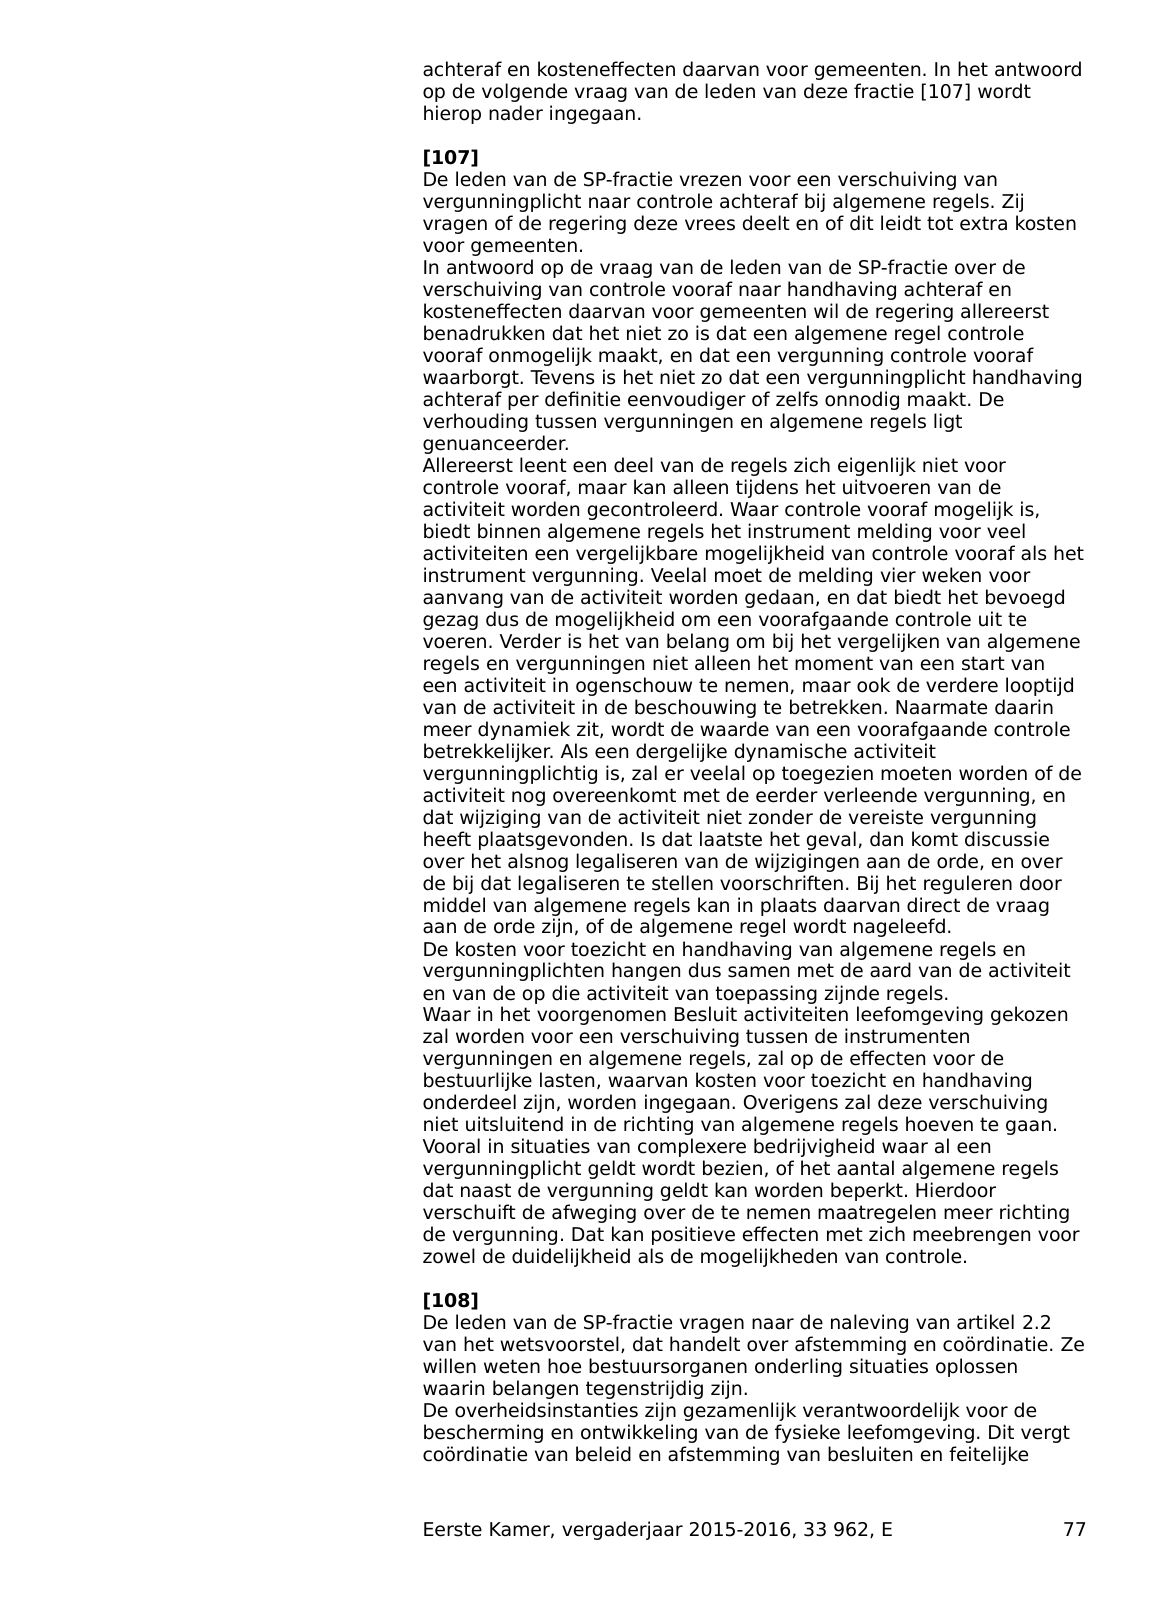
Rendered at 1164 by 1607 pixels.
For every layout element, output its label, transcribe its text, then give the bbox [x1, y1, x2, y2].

text De overheidsinstanties zijn gezamenlijk verantwoordelijk voor de bescherming en ontwikkeling van de fysieke leefomgeving. Dit vergt coördinatie van beleid en afstemming van besluiten en feitelijke [422, 1400, 1087, 1466]
text Waar in het voorgenomen Besluit activiteiten leefomgeving gekozen zal worden voor een verschuiving tussen de instrumenten vergunningen en algemene regels, zal op de effecten voor de bestuurlijke lasten, waarvan kosten voor toezicht en handhaving onderdeel zijn, worden ingegaan. Overigens zal deze verschuiving niet uitsluitend in de richting van algemene regels hoeven te gaan. Vooral in situaties van complexere bedrijvigheid waar al een vergunningplicht geldt wordt bezien, of het aantal algemene regels dat naast de vergunning geldt kan worden beperkt. Hierdoor verschuift de afweging over de te nemen maatregelen meer richting de vergunning. Dat kan positieve effecten met zich meebrengen voor zowel de duidelijkheid als de mogelijkheden van controle. [422, 1004, 1087, 1268]
text De kosten voor toezicht en handhaving van algemene regels en vergunningplichten hangen dus samen met de aard van de activiteit en van de op die activiteit van toepassing zijnde regels. [422, 938, 1087, 1004]
text Allereerst leent een deel van de regels zich eigenlijk niet voor controle vooraf, maar kan alleen tijdens het uitvoeren van de activiteit worden gecontroleerd. Waar controle vooraf mogelijk is, biedt binnen algemene regels het instrument melding voor veel activiteiten een vergelijkbare mogelijkheid van controle vooraf als het instrument vergunning. Veelal moet de melding vier weken voor aanvang van de activiteit worden gedaan, en dat biedt het bevoegd gezag dus de mogelijkheid om een voorafgaande controle uit te voeren. Verder is het van belang om bij het vergelijken van algemene regels en vergunningen niet alleen het moment van een start van een activiteit in ogenschouw te nemen, maar ook de verdere looptijd van de activiteit in de beschouwing te betrekken. Naarmate daarin meer dynamiek zit, wordt de waarde van een voorafgaande controle betrekkelijker. Als een dergelijke dynamische activiteit vergunningplichtig is, zal er veelal op toegezien moeten worden of de activiteit nog overeenkomt met de eerder verleende vergunning, en dat wijziging van de activiteit niet zonder de vereiste vergunning heeft plaatsgevonden. Is dat laatste het geval, dan komt discussie over het alsnog legaliseren van de wijzigingen aan de orde, en over de bij dat legaliseren te stellen voorschriften. Bij het reguleren door middel van algemene regels kan in plaats daarvan direct de vraag aan de orde zijn, of de algemene regel wordt nageleefd. [422, 455, 1087, 938]
text [107] [422, 147, 1087, 169]
text De leden van de SP-fractie vragen naar de naleving van artikel 2.2 van het wetsvoorstel, dat handelt over afstemming en coördinatie. Ze willen weten hoe bestuursorganen onderling situaties oplossen waarin belangen tegenstrijdig zijn. [422, 1312, 1087, 1400]
text achteraf en kosteneffecten daarvan voor gemeenten. In het antwoord op de volgende vraag van de leden van deze fractie [107] wordt hierop nader ingegaan. [422, 59, 1087, 125]
text In antwoord op de vraag van de leden van de SP-fractie over de verschuiving van controle vooraf naar handhaving achteraf en kosteneffecten daarvan voor gemeenten wil de regering allereerst benadrukken dat het niet zo is dat een algemene regel controle vooraf onmogelijk maakt, en dat een vergunning controle vooraf waarborgt. Tevens is het niet zo dat een vergunningplicht handhaving achteraf per definitie eenvoudiger of zelfs onnodig maakt. De verhouding tussen vergunningen en algemene regels ligt genuanceerder. [422, 257, 1087, 455]
text [108] [422, 1290, 1087, 1312]
text De leden van de SP-fractie vrezen voor een verschuiving van vergunningplicht naar controle achteraf bij algemene regels. Zij vragen of de regering deze vrees deelt en of dit leidt tot extra kosten voor gemeenten. [422, 169, 1087, 257]
